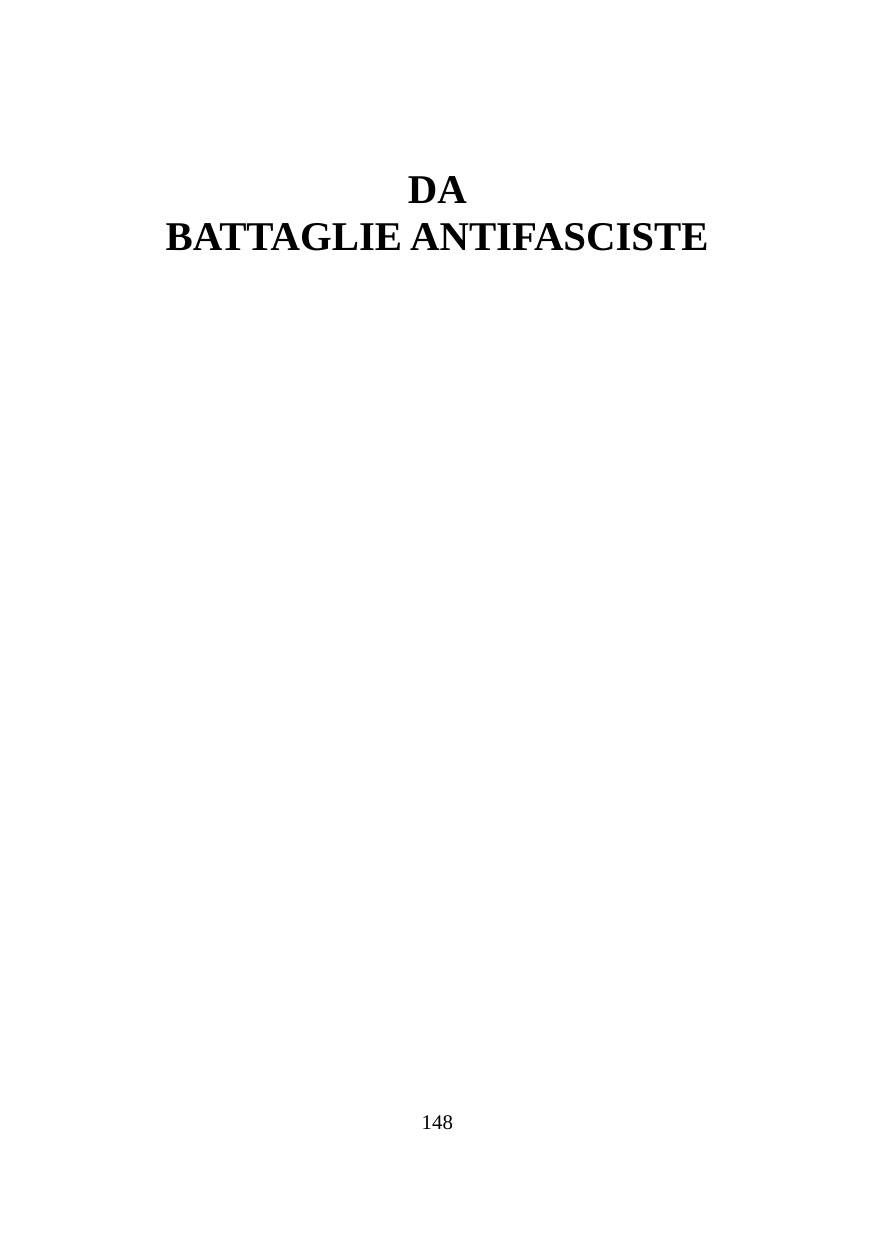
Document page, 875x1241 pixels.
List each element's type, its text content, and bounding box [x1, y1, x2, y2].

subtitle DA BATTAGLIE ANTIFASCISTE [106, 165, 768, 259]
